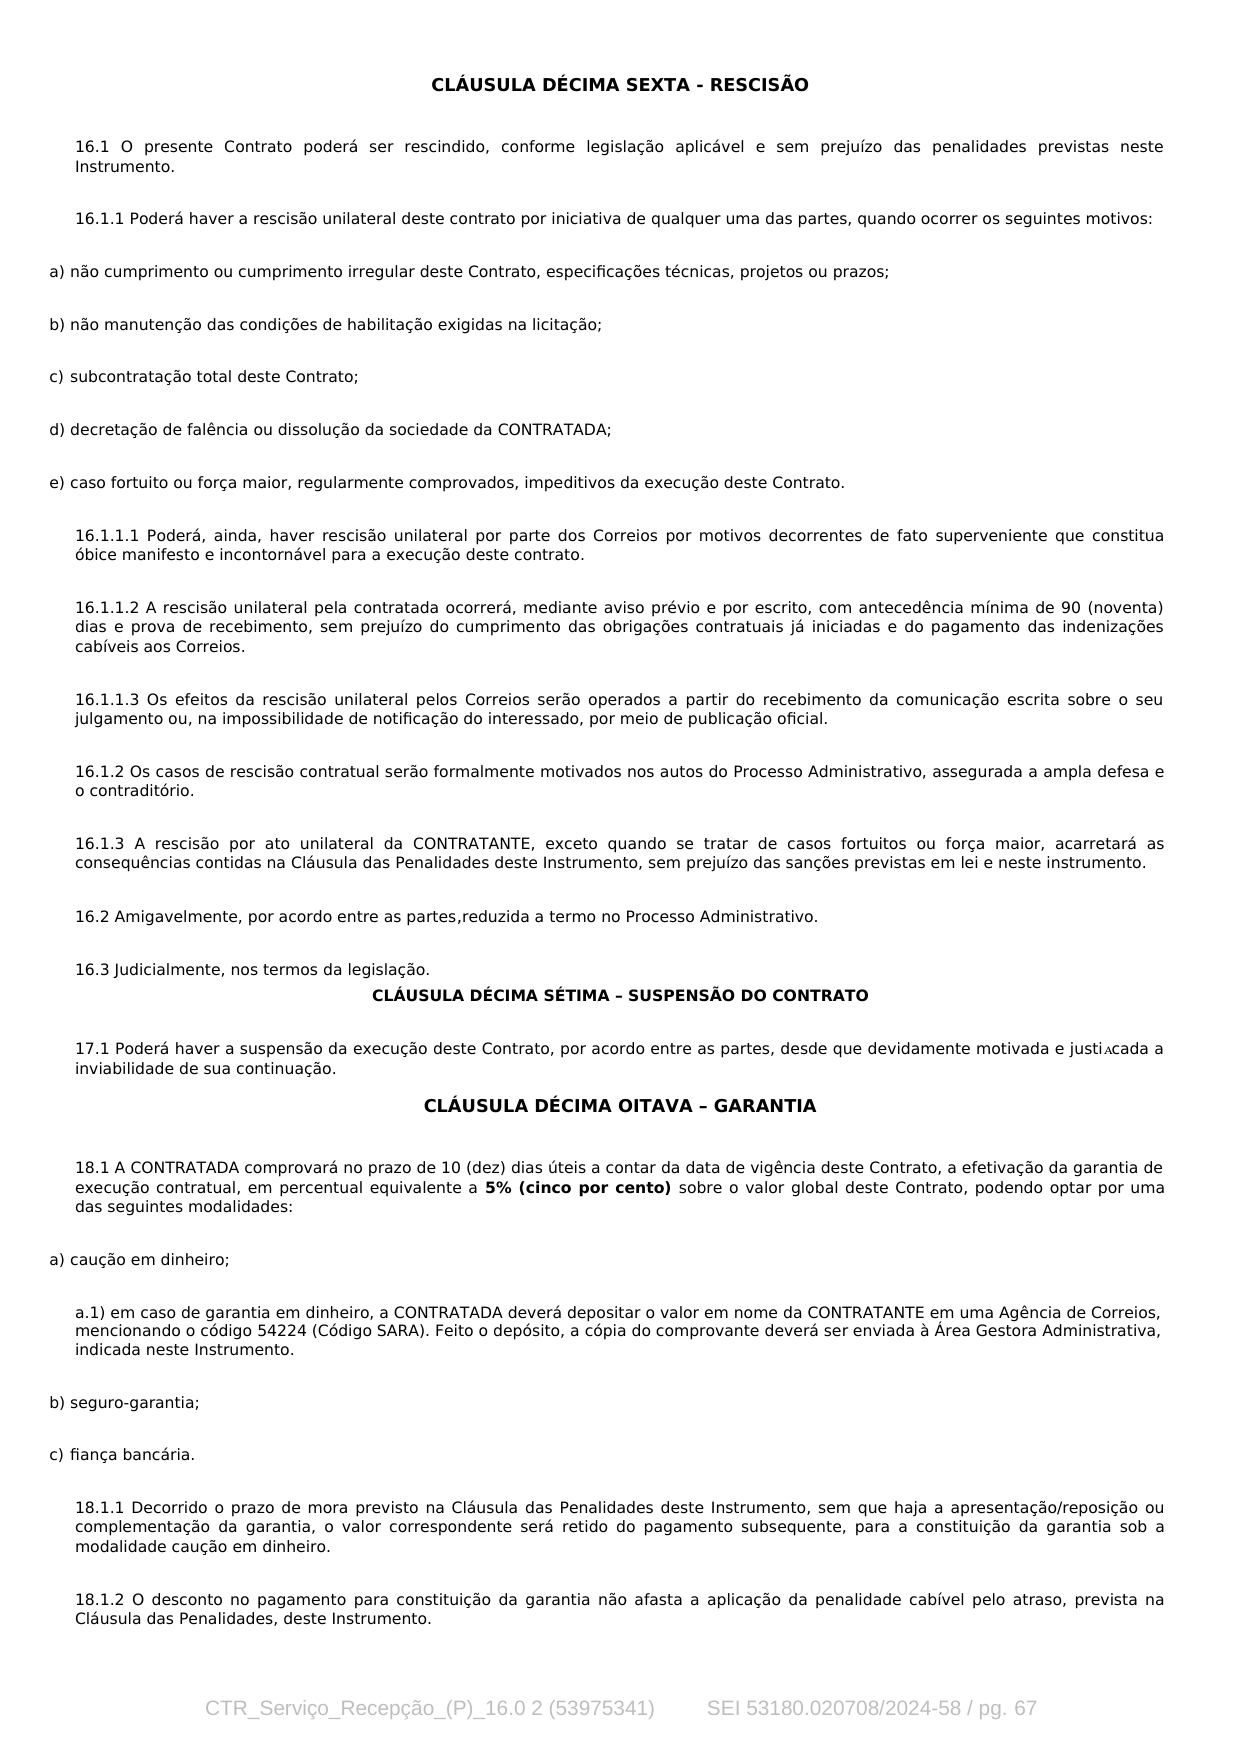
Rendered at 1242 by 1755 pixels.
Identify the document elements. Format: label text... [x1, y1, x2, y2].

list caução em dinheiro; [49, 1251, 1166, 1269]
text 16.1.1.1 Poderá, ainda, haver rescisão unilateral por parte dos Correios por motivos decorrentes de fato superveniente que constitua óbice manifesto e incontornável para a execução deste contrato. [75, 527, 1166, 564]
subtitle CLÁUSULA DÉCIMA OITAVA – GARANTIA [70, 1096, 1170, 1117]
list não manutenção das condições de habilitação exigidas na licitação; [49, 316, 1166, 334]
text 16.1.2 Os casos de rescisão contratual serão formalmente motivados nos autos do Processo Administrativo, assegurada a ampla defesa e o contraditório. [75, 763, 1166, 800]
text 16.2 Amigavelmente, por acordo entre as partes,reduzida a termo no Processo Administrativo. [75, 907, 1166, 926]
text 16.1.3 A rescisão por ato unilateral da CONTRATANTE, exceto quando se tratar de casos fortuitos ou força maior, acarretará as consequências contidas na Cláusula das Penalidades deste Instrumento, sem prejuízo das sanções previstas em lei e neste instrumento. [75, 835, 1166, 872]
text 17.1 Poderá haver a suspensão da execução deste Contrato, por acordo entre as partes, desde que devidamente motivada e justicada a inviabilidade de sua continuação. [75, 1040, 1166, 1078]
text 18.1.1 Decorrido o prazo de mora previsto na Cláusula das Penalidades deste Instrumento, sem que haja a apresentação/reposição ou complementação da garantia, o valor correspondente será retido do pagamento subsequente, para a constituição da garantia sob a modalidade caução em dinheiro. [75, 1499, 1166, 1556]
text 16.1 O presente Contrato poderá ser rescindido, conforme legislação aplicável e sem prejuízo das penalidades previstas neste Instrumento. [75, 138, 1166, 176]
text 16.1.1.2 A rescisão unilateral pela contratada ocorrerá, mediante aviso prévio e por escrito, com antecedência mínima de 90 (noventa) dias e prova de recebimento, sem prejuízo do cumprimento das obrigações contratuais já iniciadas e do pagamento das indenizações cabíveis aos Correios. [75, 599, 1166, 656]
list fiança bancária. [49, 1446, 1166, 1464]
text 18.1.2 O desconto no pagamento para constituição da garantia não afasta a aplicação da penalidade cabível pelo atraso, prevista na Cláusula das Penalidades, deste Instrumento. [75, 1591, 1166, 1628]
list seguro-garantia; [49, 1393, 1166, 1412]
list subcontratação total deste Contrato; [49, 368, 1166, 387]
list caso fortuito ou força maior, regularmente comprovados, impeditivos da execução deste Contrato. [49, 474, 1166, 492]
text CLÁUSULA DÉCIMA SÉTIMA – SUSPENSÃO DO CONTRATO [70, 987, 1171, 1006]
text a.1) em caso de garantia em dinheiro, a CONTRATADA deverá depositar o valor em nome da CONTRATANTE em uma Agência de Correios, mencionando o código 54224 (Código SARA). Feito o depósito, a cópia do comprovante deverá ser enviada à Área Gestora Administrativa, indicada neste Instrumento. [75, 1304, 1182, 1359]
text 16.1.1.3 Os efeitos da rescisão unilateral pelos Correios serão operados a partir do recebimento da comunicação escrita sobre o seu julgamento ou, na impossibilidade de notificação do interessado, por meio de publicação oficial. [75, 690, 1166, 728]
subtitle CLÁUSULA DÉCIMA SEXTA - RESCISÃO [70, 75, 1171, 96]
list não cumprimento ou cumprimento irregular deste Contrato, especificações técnicas, projetos ou prazos; [49, 263, 1166, 281]
text 16.3 Judicialmente, nos termos da legislação. [75, 961, 1166, 979]
text 16.1.1 Poderá haver a rescisão unilateral deste contrato por iniciativa de qualquer uma das partes, quando ocorrer os seguintes motivos: [75, 210, 1166, 228]
text 18.1 A CONTRATADA comprovará no prazo de 10 (dez) dias úteis a contar da data de vigência deste Contrato, a efetivação da garantia de execução contratual, em percentual equivalente a 5% (cinco por cento) sobre o valor global deste Contrato, podendo optar por uma das seguintes modalidades: [75, 1159, 1166, 1217]
list decretação de falência ou dissolução da sociedade da CONTRATADA; [49, 421, 1166, 439]
